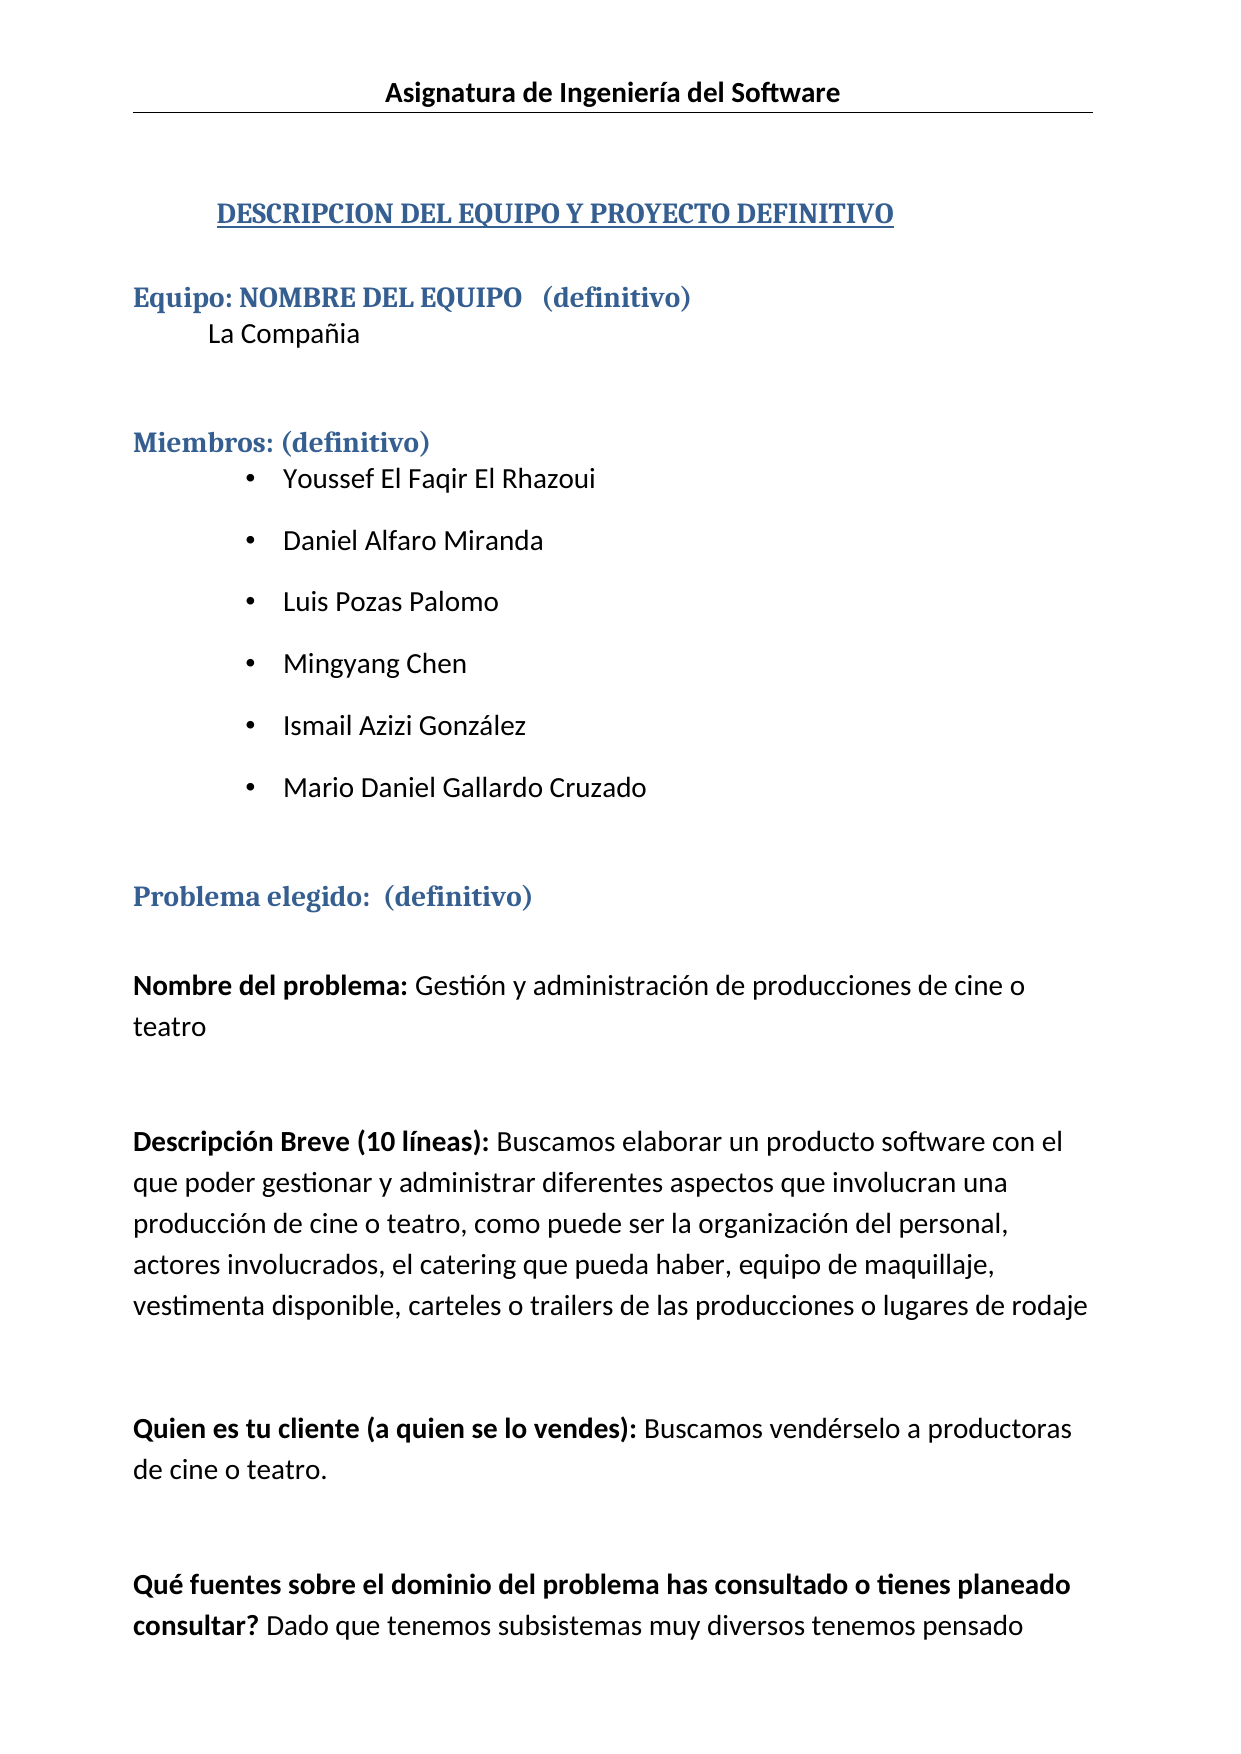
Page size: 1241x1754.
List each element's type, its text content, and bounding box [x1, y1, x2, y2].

list Ismail Azizi González [245, 707, 1093, 743]
subtitle Equipo: NOMBRE DEL EQUIPO (definitivo) [133, 281, 1093, 315]
list Youssef El Faqir El Rhazoui [245, 460, 1093, 496]
subtitle Miembros: (definitivo) [133, 426, 1093, 460]
subtitle Problema elegido: (definitivo) [133, 881, 1093, 914]
text Quien es tu cliente (a quien se lo vendes): Buscamos vendérselo a productoras de cine o teatro. [133, 1410, 1093, 1487]
list La Compañia [208, 315, 1093, 350]
list Mingyang Chen [245, 645, 1093, 681]
text Descripción Breve (10 líneas): Buscamos elaborar un producto software con el que poder gestionar y administrar diferentes aspectos que involucran una producción de cine o teatro, como puede ser la organización del personal, actores involucrados, el catering que pueda haber, equipo de maquillaje, vestimenta disponible, carteles o trailers de las producciones o lugares de rodaje [133, 1123, 1093, 1322]
list Mario Daniel Gallardo Cruzado [245, 769, 1093, 804]
list Luis Pozas Palomo [245, 583, 1093, 619]
subtitle DESCRIPCION DEL EQUIPO Y PROYECTO DEFINITIVO [133, 198, 1093, 231]
list Daniel Alfaro Miranda [245, 522, 1093, 557]
text Qué fuentes sobre el dominio del problema has consultado o tienes planeado consultar? Dado que tenemos subsistemas muy diversos tenemos pensado [133, 1566, 1093, 1642]
text Nombre del problema: Gestión y administración de producciones de cine o teatro [133, 967, 1093, 1044]
